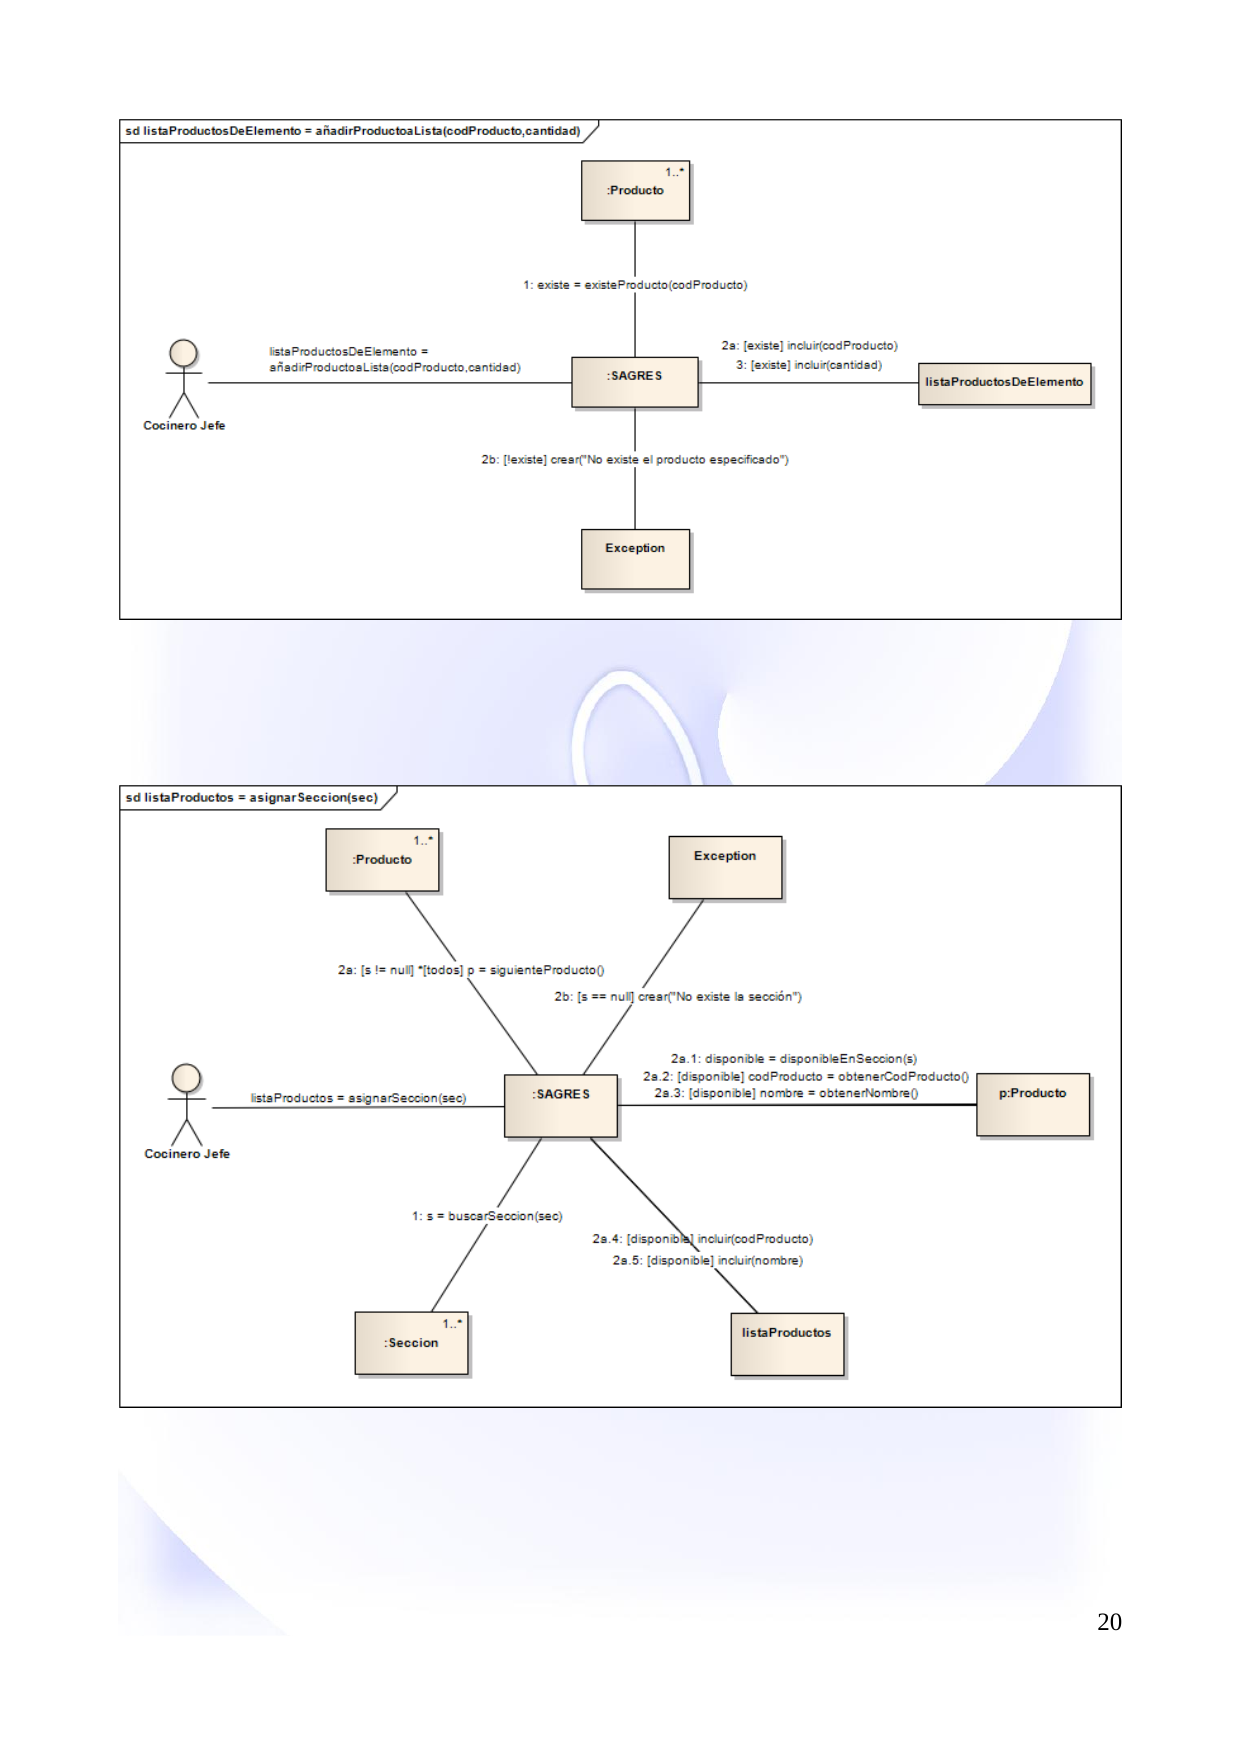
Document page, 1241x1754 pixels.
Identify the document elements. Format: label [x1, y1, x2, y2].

picture [118, 118, 1122, 1636]
